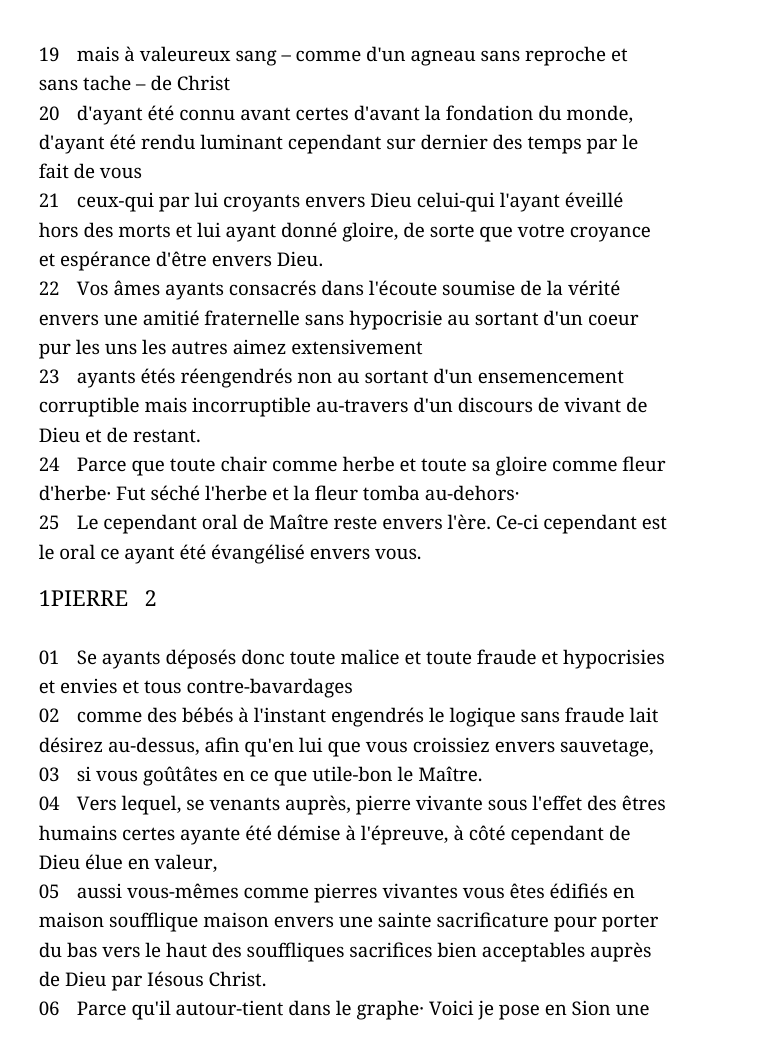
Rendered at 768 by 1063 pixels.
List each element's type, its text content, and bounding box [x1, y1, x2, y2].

text 1PIERRE 2 [38, 583, 667, 613]
text 01 Se ayants déposés donc toute malice et toute fraude et hypocrisies et envies et tous contre-bavardages 02 comme des bébés à l'instant engendrés le logique sans fraude lait désirez au-dessus, afin qu'en lui que vous croissiez envers sauvetage, 03 si vous goûtâtes en ce que utile-bon le Maître. 04 Vers lequel, se venants auprès, pierre vivante sous l'effet des êtres humains certes ayante été démise à l'épreuve, à côté cependant de Dieu élue en valeur, 05 aussi vous-mêmes comme pierres vivantes vous êtes édifiés en maison soufflique maison envers une sainte sacrificature pour porter du bas vers le haut des souffliques sacrifices bien acceptables auprès de Dieu par Iésous Christ. 06 Parce qu'il autour-tient dans le graphe· Voici je pose en Sion une [38, 617, 667, 1021]
text 19 mais à valeureux sang – comme d'un agneau sans reproche et sans tache – de Christ 20 d'ayant été connu avant certes d'avant la fondation du monde, d'ayant été rendu luminant cependant sur dernier des temps par le fait de vous 21 ceux-qui par lui croyants envers Dieu celui-qui l'ayant éveillé hors des morts et lui ayant donné gloire, de sorte que votre croyance et espérance d'être envers Dieu. 22 Vos âmes ayants consacrés dans l'écoute soumise de la vérité envers une amitié fraternelle sans hypocrisie au sortant d'un coeur pur les uns les autres aimez extensivement 23 ayants étés réengendrés non au sortant d'un ensemencement corruptible mais incorruptible au-travers d'un discours de vivant de Dieu et de restant. 24 Parce que toute chair comme herbe et toute sa gloire comme fleur d'herbe· Fut séché l'herbe et la fleur tomba au-dehors· 25 Le cependant oral de Maître reste envers l'ère. Ce-ci cependant est le oral ce ayant été évangélisé envers vous. [38, 41, 667, 564]
